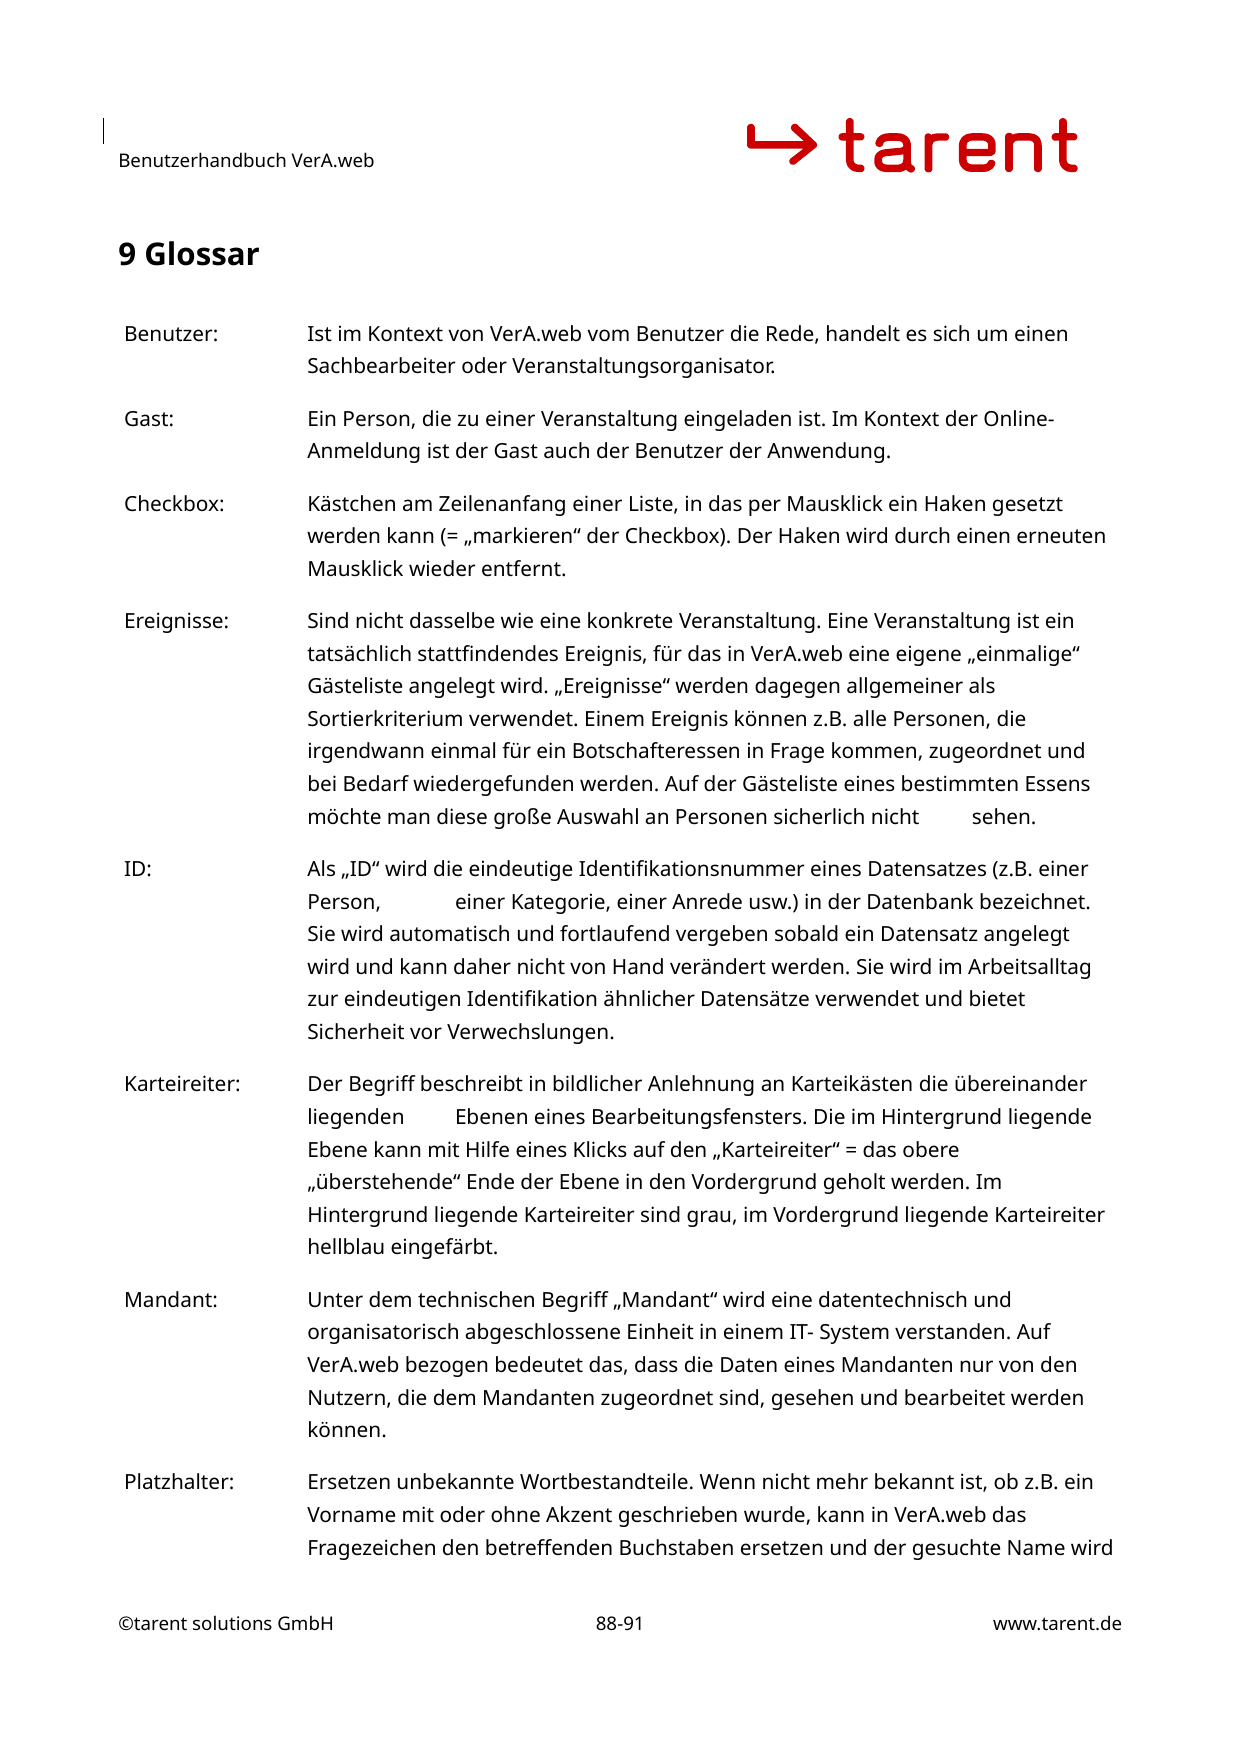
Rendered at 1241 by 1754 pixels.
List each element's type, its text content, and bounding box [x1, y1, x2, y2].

subtitle Glossar [118, 232, 1122, 274]
table_cell Ein Person, die zu einer Veranstaltung eingeladen ist. Im Kontext der Online-Anmeldung ist der Gast auch der Benutzer der Anwendung. [301, 398, 1122, 483]
table_cell Kästchen am Zeilenanfang einer Liste, in das per Mausklick ein Haken gesetzt werden kann (= „markieren“ der Checkbox). Der Haken wird durch einen erneuten Mausklick wieder entfernt. [301, 483, 1122, 601]
table_header Benutzer: [118, 313, 301, 398]
table_cell Der Begriff beschreibt in bildlicher Anlehnung an Karteikästen die übereinander liegenden Ebenen eines Bearbeitungsfensters. Die im Hintergrund liegende Ebene kann mit Hilfe eines Klicks auf den „Karteireiter“ = das obere „überstehende“ Ende der Ebene in den Vordergrund geholt werden. Im Hintergrund liegende Karteireiter sind grau, im Vordergrund liegende Karteireiter hellblau eingefärbt. [301, 1064, 1122, 1279]
table_cell Checkbox: [118, 483, 301, 601]
table_cell Mandant: [118, 1279, 301, 1462]
table_cell Gast: [118, 398, 301, 483]
table_cell Sind nicht dasselbe wie eine konkrete Veranstaltung. Eine Veranstaltung ist ein tatsächlich stattfindendes Ereignis, für das in VerA.web eine eigene „einmalige“ Gästeliste angelegt wird. „Ereignisse“ werden dagegen allgemeiner als Sortierkriterium verwendet. Einem Ereignis können z.B. alle Personen, die irgendwann einmal für ein Botschafteressen in Frage kommen, zugeordnet und bei Bedarf wiedergefunden werden. Auf der Gästeliste eines bestimmten Essens möchte man diese große Auswahl an Personen sicherlich nicht sehen. [301, 601, 1122, 848]
table_cell Unter dem technischen Begriff „Mandant“ wird eine datentechnisch und organisatorisch abgeschlossene Einheit in einem IT- System verstanden. Auf VerA.web bezogen bedeutet das, dass die Daten eines Mandanten nur von den Nutzern, die dem Mandanten zugeordnet sind, gesehen und bearbeitet werden können. [301, 1279, 1122, 1462]
table_cell Karteireiter: [118, 1064, 301, 1279]
table_cell Platzhalter: [118, 1462, 301, 1567]
table_cell Als „ID“ wird die eindeutige Identifikationsnummer eines Datensatzes (z.B. einer Person, einer Kategorie, einer Anrede usw.) in der Datenbank bezeichnet. Sie wird automatisch und fortlaufend vergeben sobald ein Datensatz angelegt wird und kann daher nicht von Hand verändert werden. Sie wird im Arbeitsalltag zur eindeutigen Identifikation ähnlicher Datensätze verwendet und bietet Sicherheit vor Verwechslungen. [301, 849, 1122, 1064]
table_cell ID: [118, 849, 301, 1064]
table_cell Ereignisse: [118, 601, 301, 848]
table_header Ist im Kontext von VerA.web vom Benutzer die Rede, handelt es sich um einen Sachbearbeiter oder Veranstaltungsorganisator. [301, 313, 1122, 398]
table_cell Ersetzen unbekannte Wortbestandteile. Wenn nicht mehr bekannt ist, ob z.B. ein Vorname mit oder ohne Akzent geschrieben wurde, kann in VerA.web das Fragezeichen den betreffenden Buchstaben ersetzen und der gesuchte Name wird [301, 1462, 1122, 1567]
